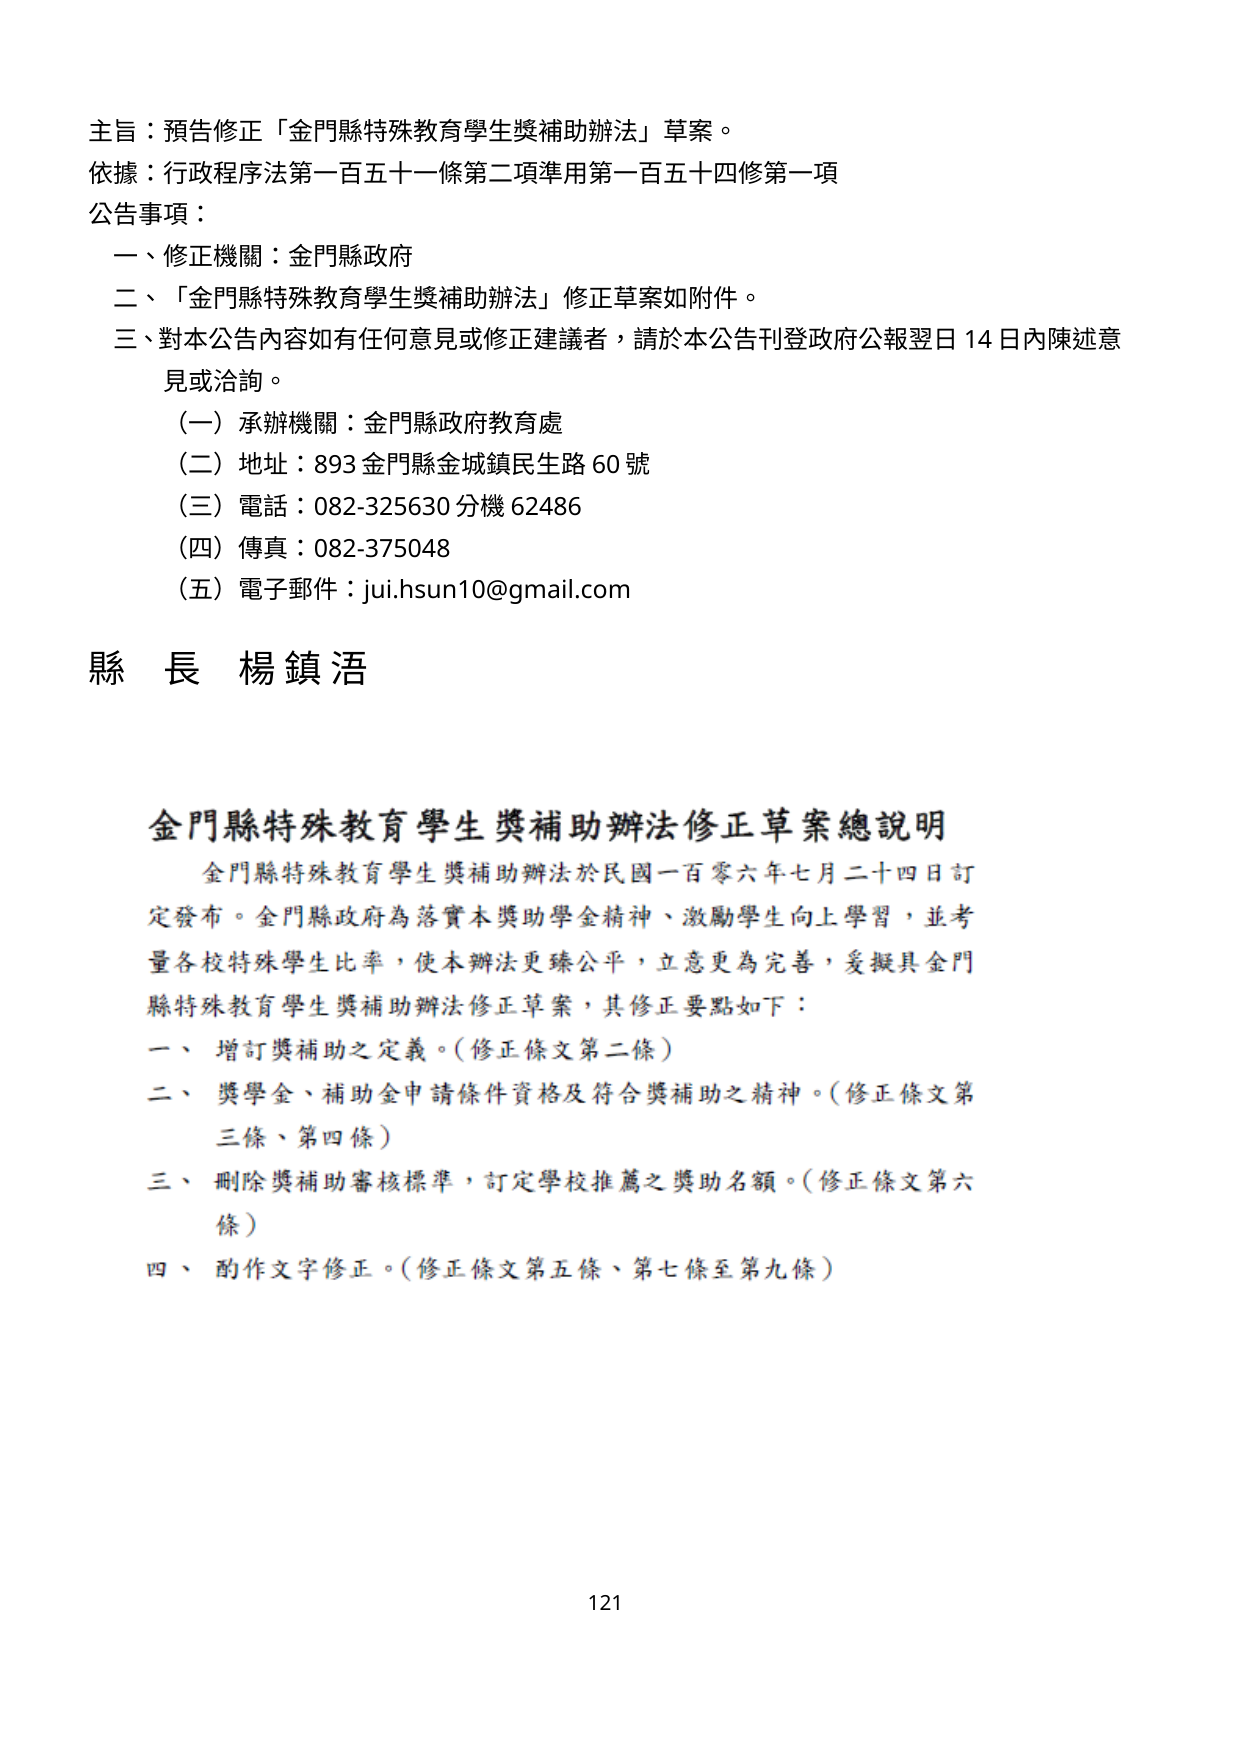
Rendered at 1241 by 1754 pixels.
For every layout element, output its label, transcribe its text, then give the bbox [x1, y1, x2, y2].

text （四）傳真：082-375048 [89, 524, 1122, 565]
text （二）地址：893金門縣金城鎮民生路60號 [89, 440, 1122, 482]
text （三）電話：082-325630分機62486 [89, 482, 1122, 524]
text （一）承辦機關：金門縣政府教育處 [89, 399, 1122, 440]
text 二、「金門縣特殊教育學生獎補助辦法」修正草案如附件。 [89, 274, 1122, 315]
text 見或洽詢。 [89, 357, 1122, 399]
text 主旨：預告修正「金門縣特殊教育學生獎補助辦法」草案。 [89, 107, 1122, 149]
text 三、對本公告內容如有任何意見或修正建議者，請於本公告刊登政府公報翌日14日內陳述意 [89, 315, 1122, 357]
text （五）電子郵件：jui.hsun10@gmail.com [89, 565, 1122, 607]
text 縣 長 楊 鎮 浯 [89, 649, 1122, 690]
text 依據：行政程序法第一百五十一條第二項準用第一百五十四修第一項 [89, 149, 1122, 190]
text 一、修正機關：金門縣政府 [89, 232, 1122, 274]
text 公告事項： [89, 190, 1122, 232]
